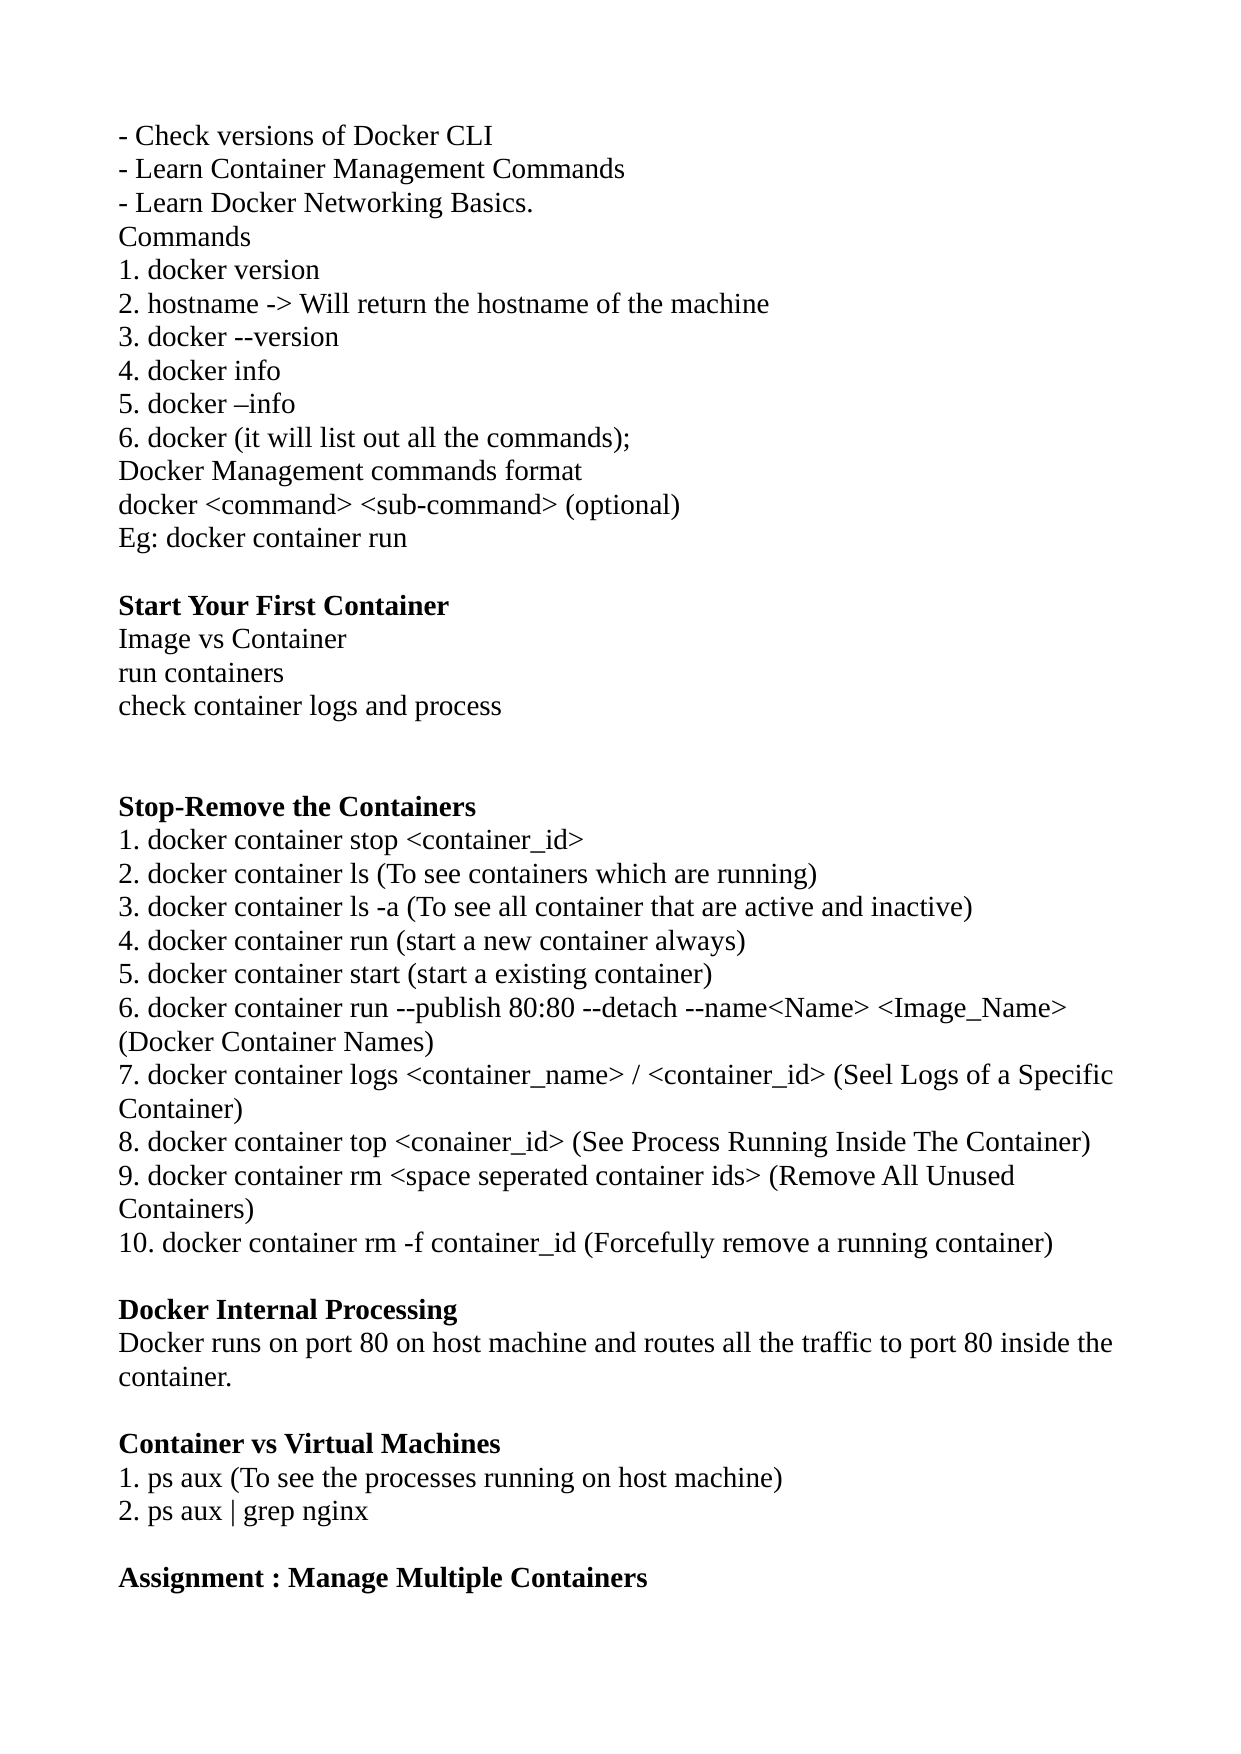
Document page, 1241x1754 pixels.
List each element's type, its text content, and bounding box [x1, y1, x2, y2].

text docker <command> <sub-command> (optional) [118, 487, 1122, 521]
text Commands [118, 219, 1122, 252]
text Container vs Virtual Machines [118, 1426, 1122, 1460]
text - Check versions of Docker CLI [118, 118, 1122, 152]
text 10. docker container rm -f container_id (Forcefully remove a running container) [118, 1225, 1122, 1258]
text 5. docker –info [118, 386, 1122, 420]
text 2. docker container ls (To see containers which are running) [118, 856, 1122, 889]
text Eg: docker container run [118, 521, 1122, 554]
text 5. docker container start (start a existing container) [118, 957, 1122, 990]
text 9. docker container rm <space seperated container ids> (Remove All Unused Containers) [118, 1158, 1122, 1225]
text Start Your First Container [118, 588, 1122, 621]
text 6. docker container run --publish 80:80 --detach --name<Name> <Image_Name> (Docker Container Names) [118, 990, 1122, 1057]
text Docker Internal Processing [118, 1292, 1122, 1326]
text Image vs Container [118, 621, 1122, 655]
text Stop-Remove the Containers [118, 789, 1122, 822]
text Docker Management commands format [118, 453, 1122, 487]
text 6. docker (it will list out all the commands); [118, 420, 1122, 453]
text - Learn Container Management Commands [118, 152, 1122, 185]
text Assignment : Manage Multiple Containers [118, 1560, 1122, 1594]
text 7. docker container logs <container_name> / <container_id> (Seel Logs of a Specific Container) [118, 1057, 1122, 1124]
text check container logs and process [118, 688, 1122, 722]
text 1. ps aux (To see the processes running on host machine) [118, 1460, 1122, 1493]
text run containers [118, 655, 1122, 688]
text 2. hostname -> Will return the hostname of the machine [118, 286, 1122, 319]
text 3. docker --version [118, 319, 1122, 353]
text - Learn Docker Networking Basics. [118, 185, 1122, 219]
text 1. docker version [118, 252, 1122, 286]
text 4. docker info [118, 353, 1122, 386]
text 4. docker container run (start a new container always) [118, 923, 1122, 957]
text 1. docker container stop <container_id> [118, 822, 1122, 856]
text 8. docker container top <conainer_id> (See Process Running Inside The Container) [118, 1124, 1122, 1158]
text 3. docker container ls -a (To see all container that are active and inactive) [118, 889, 1122, 923]
text 2. ps aux | grep nginx [118, 1493, 1122, 1527]
text Docker runs on port 80 on host machine and routes all the traffic to port 80 inside the container. [118, 1326, 1122, 1393]
